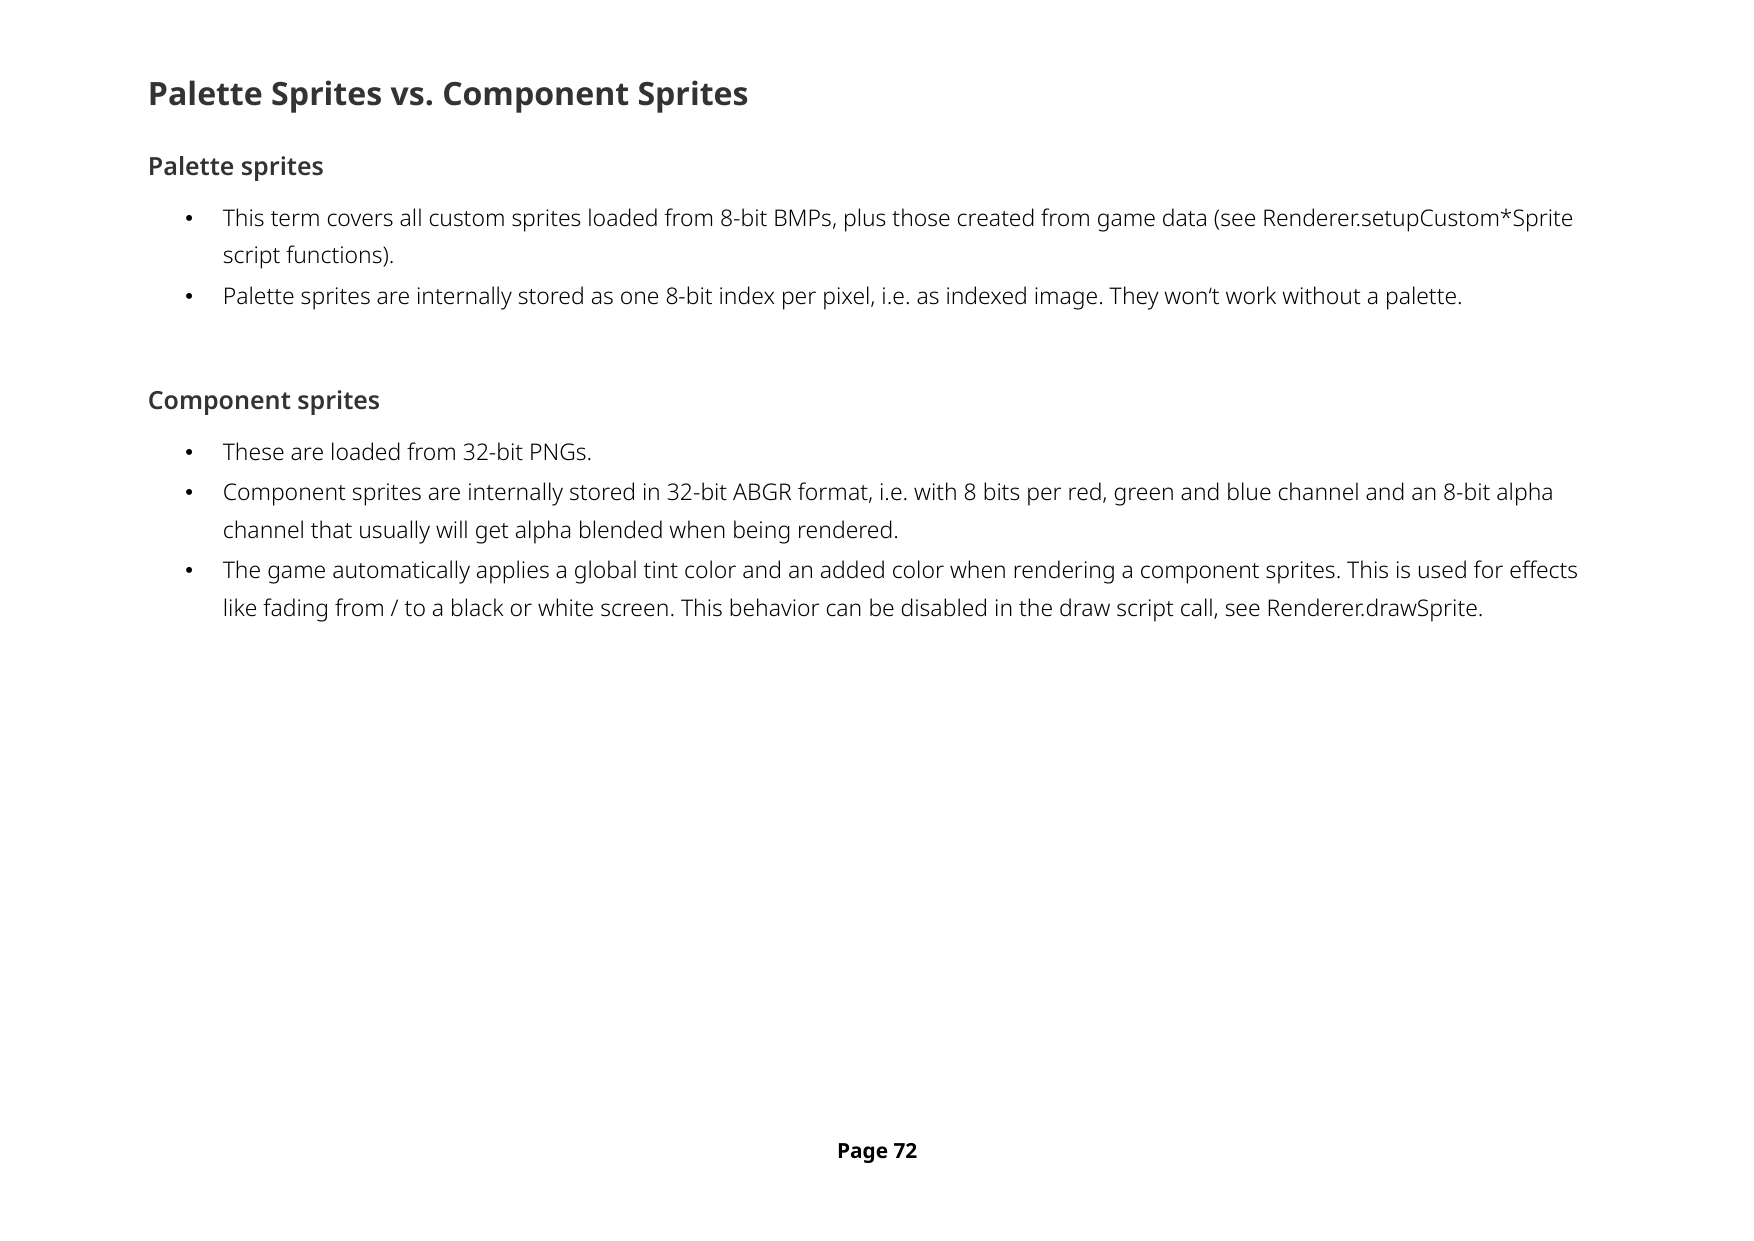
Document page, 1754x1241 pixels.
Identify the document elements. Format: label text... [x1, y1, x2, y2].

subtitle Component sprites [148, 382, 1606, 417]
list These are loaded from 32-bit PNGs. [185, 436, 1606, 467]
subtitle Palette sprites [148, 148, 1606, 182]
subtitle Palette Sprites vs. Component Sprites [148, 71, 1606, 114]
list The game automatically applies a global tint color and an added color when rendering a component sprites. This is used for effects like fading from / to a black or white screen. This behavior can be disabled in the draw script call, see Renderer.drawSprite. [185, 554, 1606, 623]
list This term covers all custom sprites loaded from 8-bit BMPs, plus those created from game data (see Renderer.setupCustom*Sprite script functions). [185, 202, 1606, 270]
list Component sprites are internally stored in 32-bit ABGR format, i.e. with 8 bits per red, green and blue channel and an 8-bit alpha channel that usually will get alpha blended when being rendered. [185, 476, 1606, 545]
list Palette sprites are internally stored as one 8-bit index per pixel, i.e. as indexed image. They won‘t work without a palette. [185, 279, 1606, 311]
